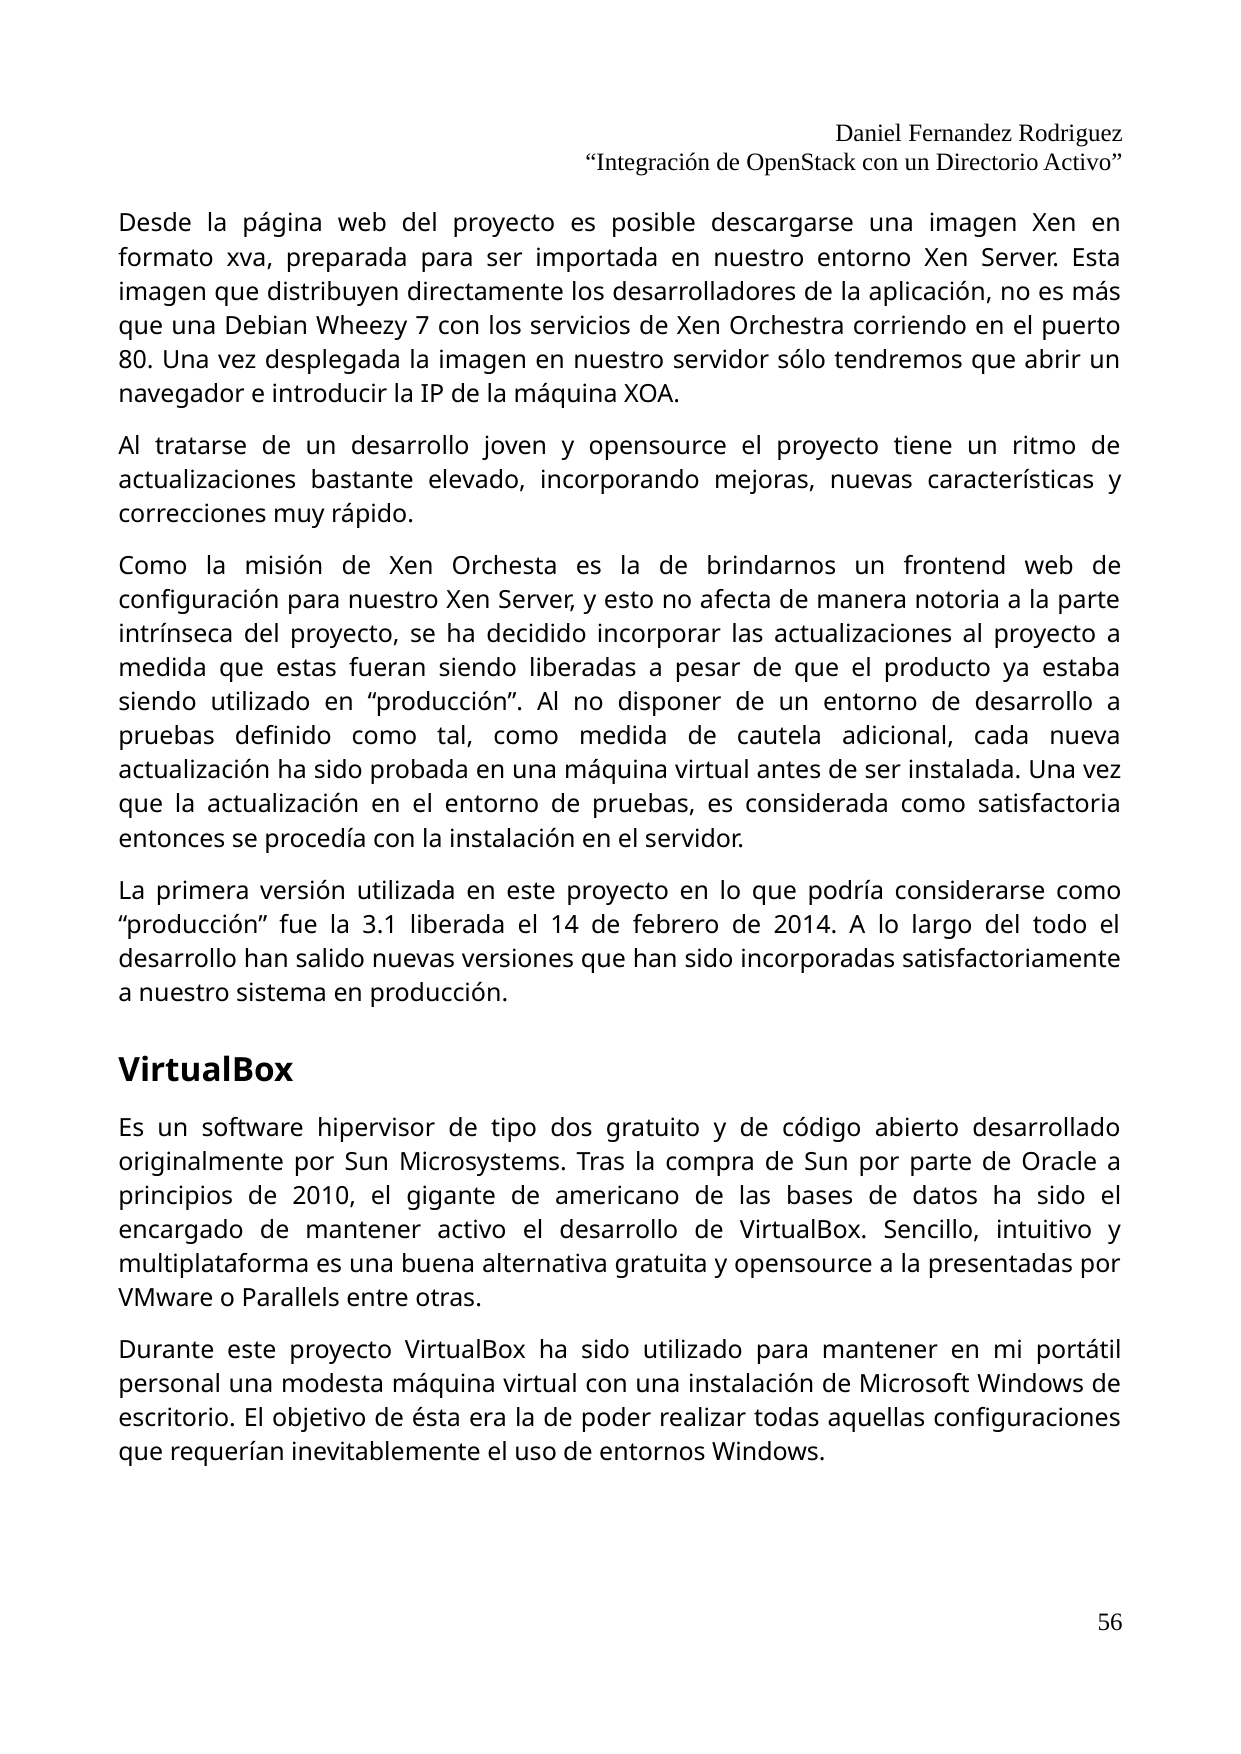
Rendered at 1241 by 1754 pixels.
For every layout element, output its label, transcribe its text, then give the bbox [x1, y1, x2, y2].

text Durante este proyecto VirtualBox ha sido utilizado para mantener en mi portátil personal una modesta máquina virtual con una instalación de Microsoft Windows de escritorio. El objetivo de ésta era la de poder realizar todas aquellas configuraciones que requerían inevitablemente el uso de entornos Windows. [118, 1332, 1122, 1468]
text Desde la página web del proyecto es posible descargarse una imagen Xen en formato xva, preparada para ser importada en nuestro entorno Xen Server. Esta imagen que distribuyen directamente los desarrolladores de la aplicación, no es más que una Debian Wheezy 7 con los servicios de Xen Orchestra corriendo en el puerto 80. Una vez desplegada la imagen en nuestro servidor sólo tendremos que abrir un navegador e introducir la IP de la máquina XOA. [118, 205, 1122, 409]
subtitle VirtualBox [118, 1046, 1122, 1091]
text Al tratarse de un desarrollo joven y opensource el proyecto tiene un ritmo de actualizaciones bastante elevado, incorporando mejoras, nuevas características y correcciones muy rápido. [118, 427, 1122, 530]
text Es un software hipervisor de tipo dos gratuito y de código abierto desarrollado originalmente por Sun Microsystems. Tras la compra de Sun por parte de Oracle a principios de 2010, el gigante de americano de las bases de datos ha sido el encargado de mantener activo el desarrollo de VirtualBox. Sencillo, intuitivo y multiplataforma es una buena alternativa gratuita y opensource a la presentadas por VMware o Parallels entre otras. [118, 1109, 1122, 1314]
text Como la misión de Xen Orchesta es la de brindarnos un frontend web de configuración para nuestro Xen Server, y esto no afecta de manera notoria a la parte intrínseca del proyecto, se ha decidido incorporar las actualizaciones al proyecto a medida que estas fueran siendo liberadas a pesar de que el producto ya estaba siendo utilizado en “producción”. Al no disponer de un entorno de desarrollo a pruebas definido como tal, como medida de cautela adicional, cada nueva actualización ha sido probada en una máquina virtual antes de ser instalada. Una vez que la actualización en el entorno de pruebas, es considerada como satisfactoria entonces se procedía con la instalación en el servidor. [118, 548, 1122, 854]
text La primera versión utilizada en este proyecto en lo que podría considerarse como “producción” fue la 3.1 liberada el 14 de febrero de 2014. A lo largo del todo el desarrollo han salido nuevas versiones que han sido incorporadas satisfactoriamente a nuestro sistema en producción. [118, 872, 1122, 1008]
